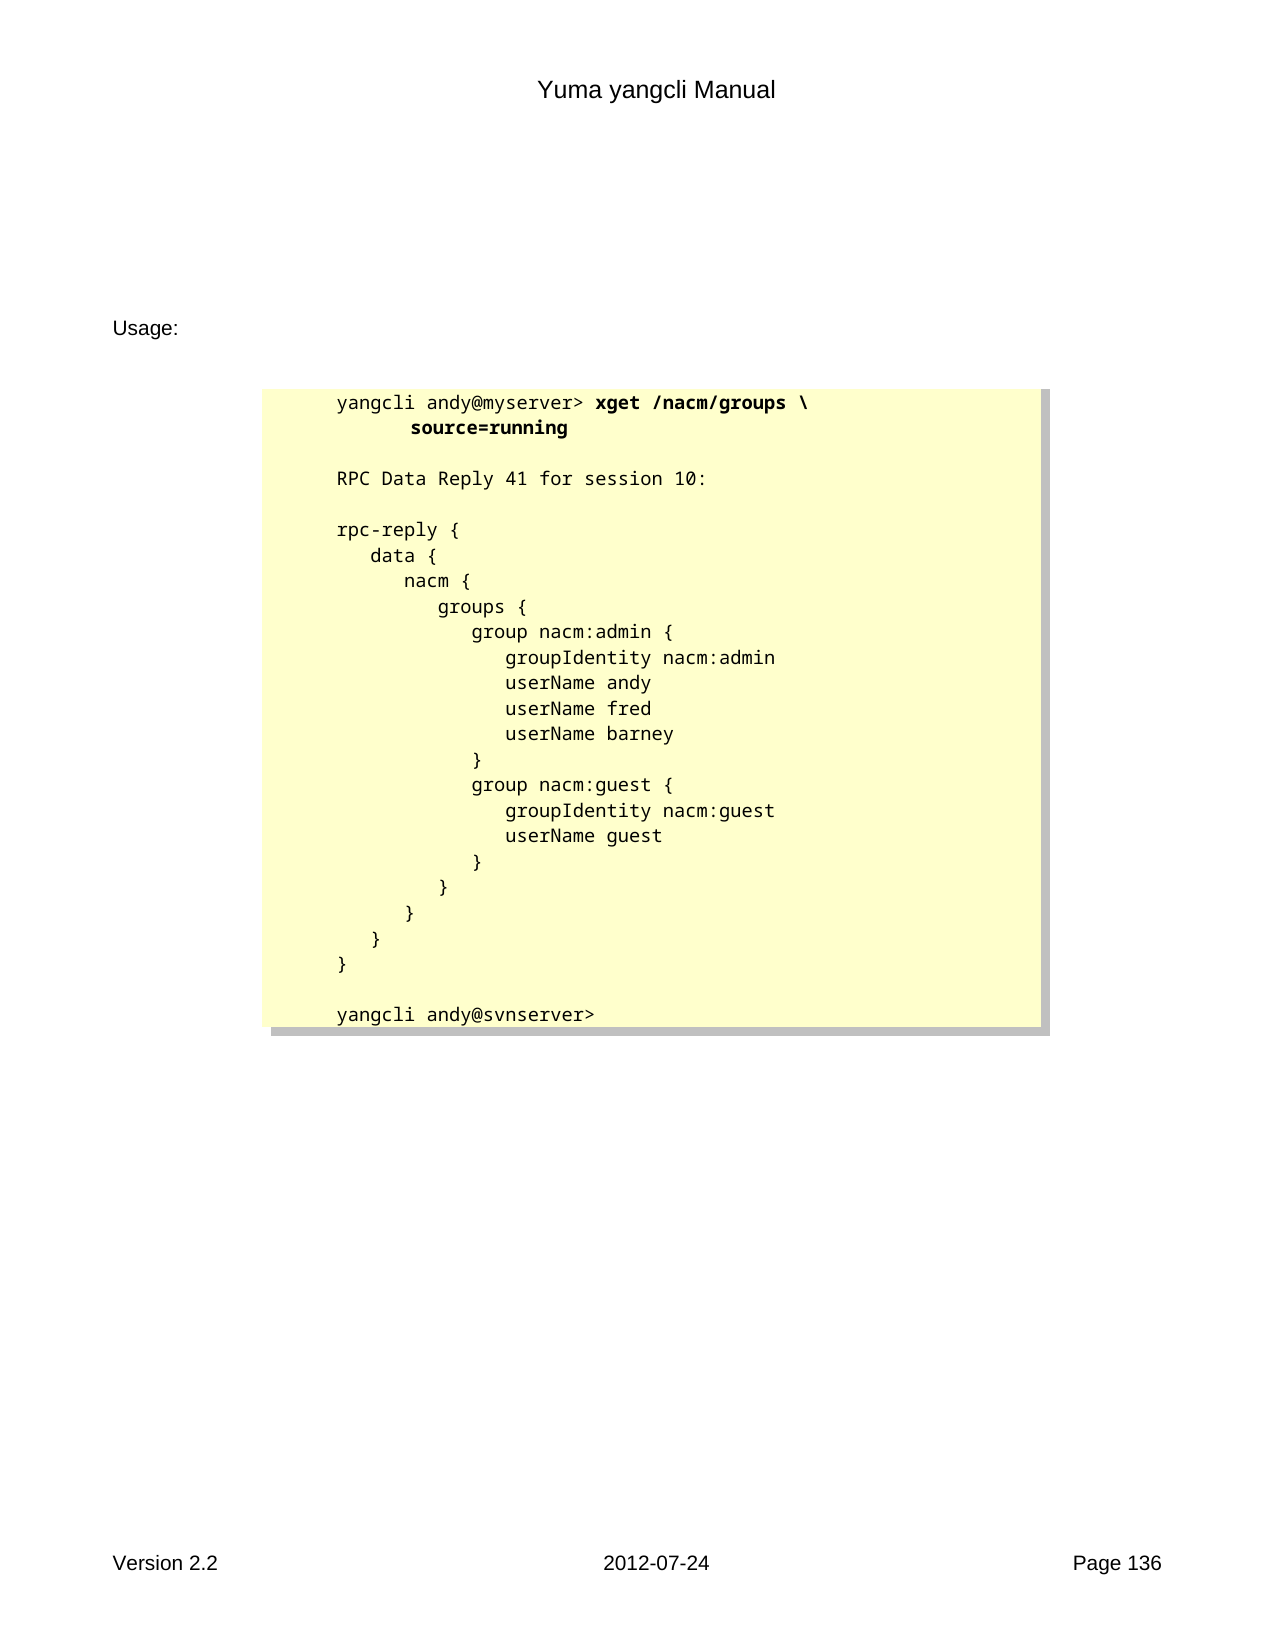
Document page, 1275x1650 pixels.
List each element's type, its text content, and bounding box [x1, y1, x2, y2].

text } [262, 899, 1041, 925]
text yangcli andy@svnserver> [262, 1001, 1041, 1027]
text data { [262, 542, 1041, 568]
text groups { [262, 593, 1041, 619]
text rpc-reply { [262, 517, 1041, 542]
text userName andy [262, 670, 1041, 695]
text } [262, 925, 1041, 950]
text groupIdentity nacm:guest [262, 797, 1041, 823]
text userName guest [262, 823, 1041, 848]
text } [262, 746, 1041, 772]
text } [262, 874, 1041, 899]
text group nacm:guest { [262, 772, 1041, 797]
text userName barney [262, 721, 1041, 746]
text Usage: [112, 316, 1200, 340]
text } [262, 848, 1041, 874]
text nacm { [262, 568, 1041, 593]
text yangcli andy@myserver> xget /nacm/groups \ [262, 389, 1041, 414]
text groupIdentity nacm:admin [262, 644, 1041, 670]
text group nacm:admin { [262, 619, 1041, 644]
text RPC Data Reply 41 for session 10: [262, 466, 1041, 491]
text userName fred [262, 695, 1041, 721]
text } [262, 950, 1041, 976]
text source=running [262, 414, 1041, 440]
